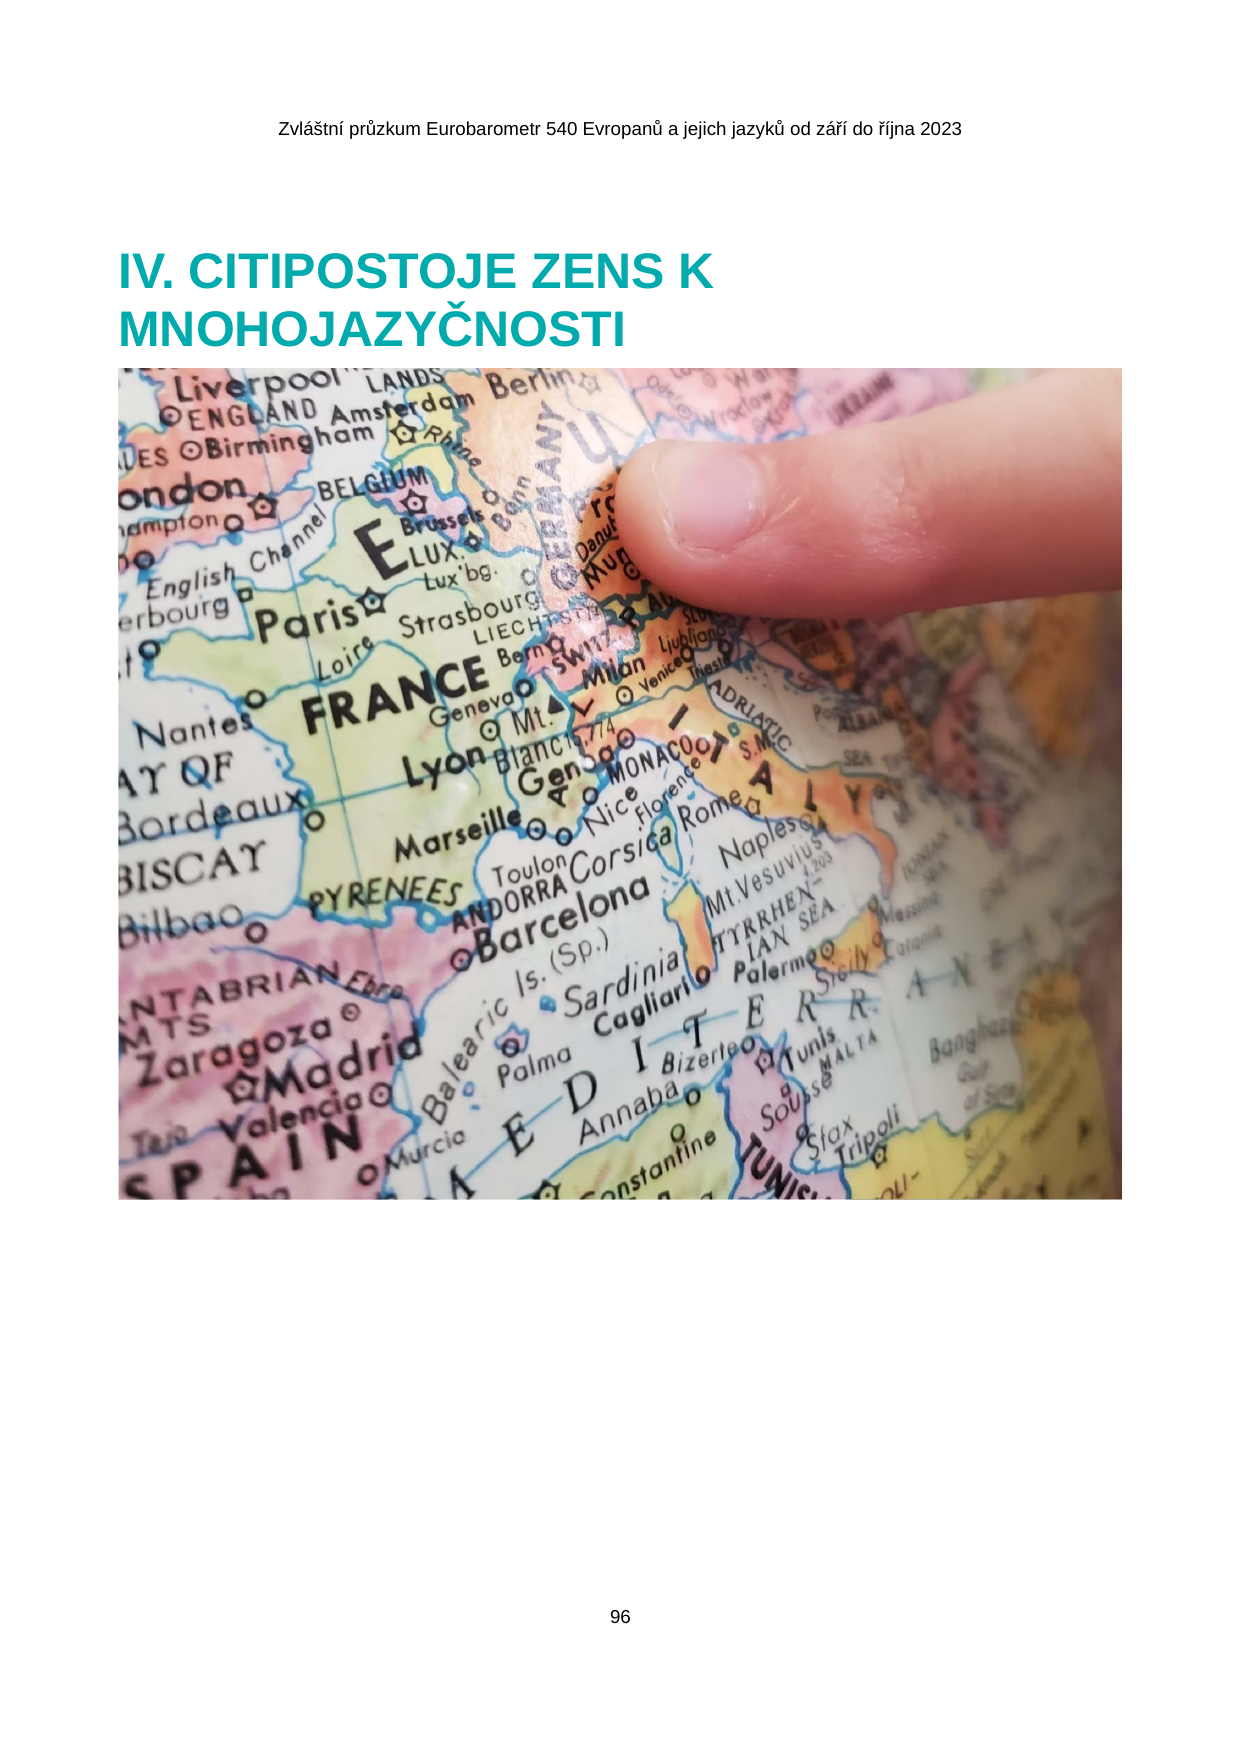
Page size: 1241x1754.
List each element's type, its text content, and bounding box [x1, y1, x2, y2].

subtitle IV. CITIPOSTOJE ZENS K MNOHOJAZYČNOSTI [118, 241, 1122, 356]
picture [118, 368, 1123, 1200]
